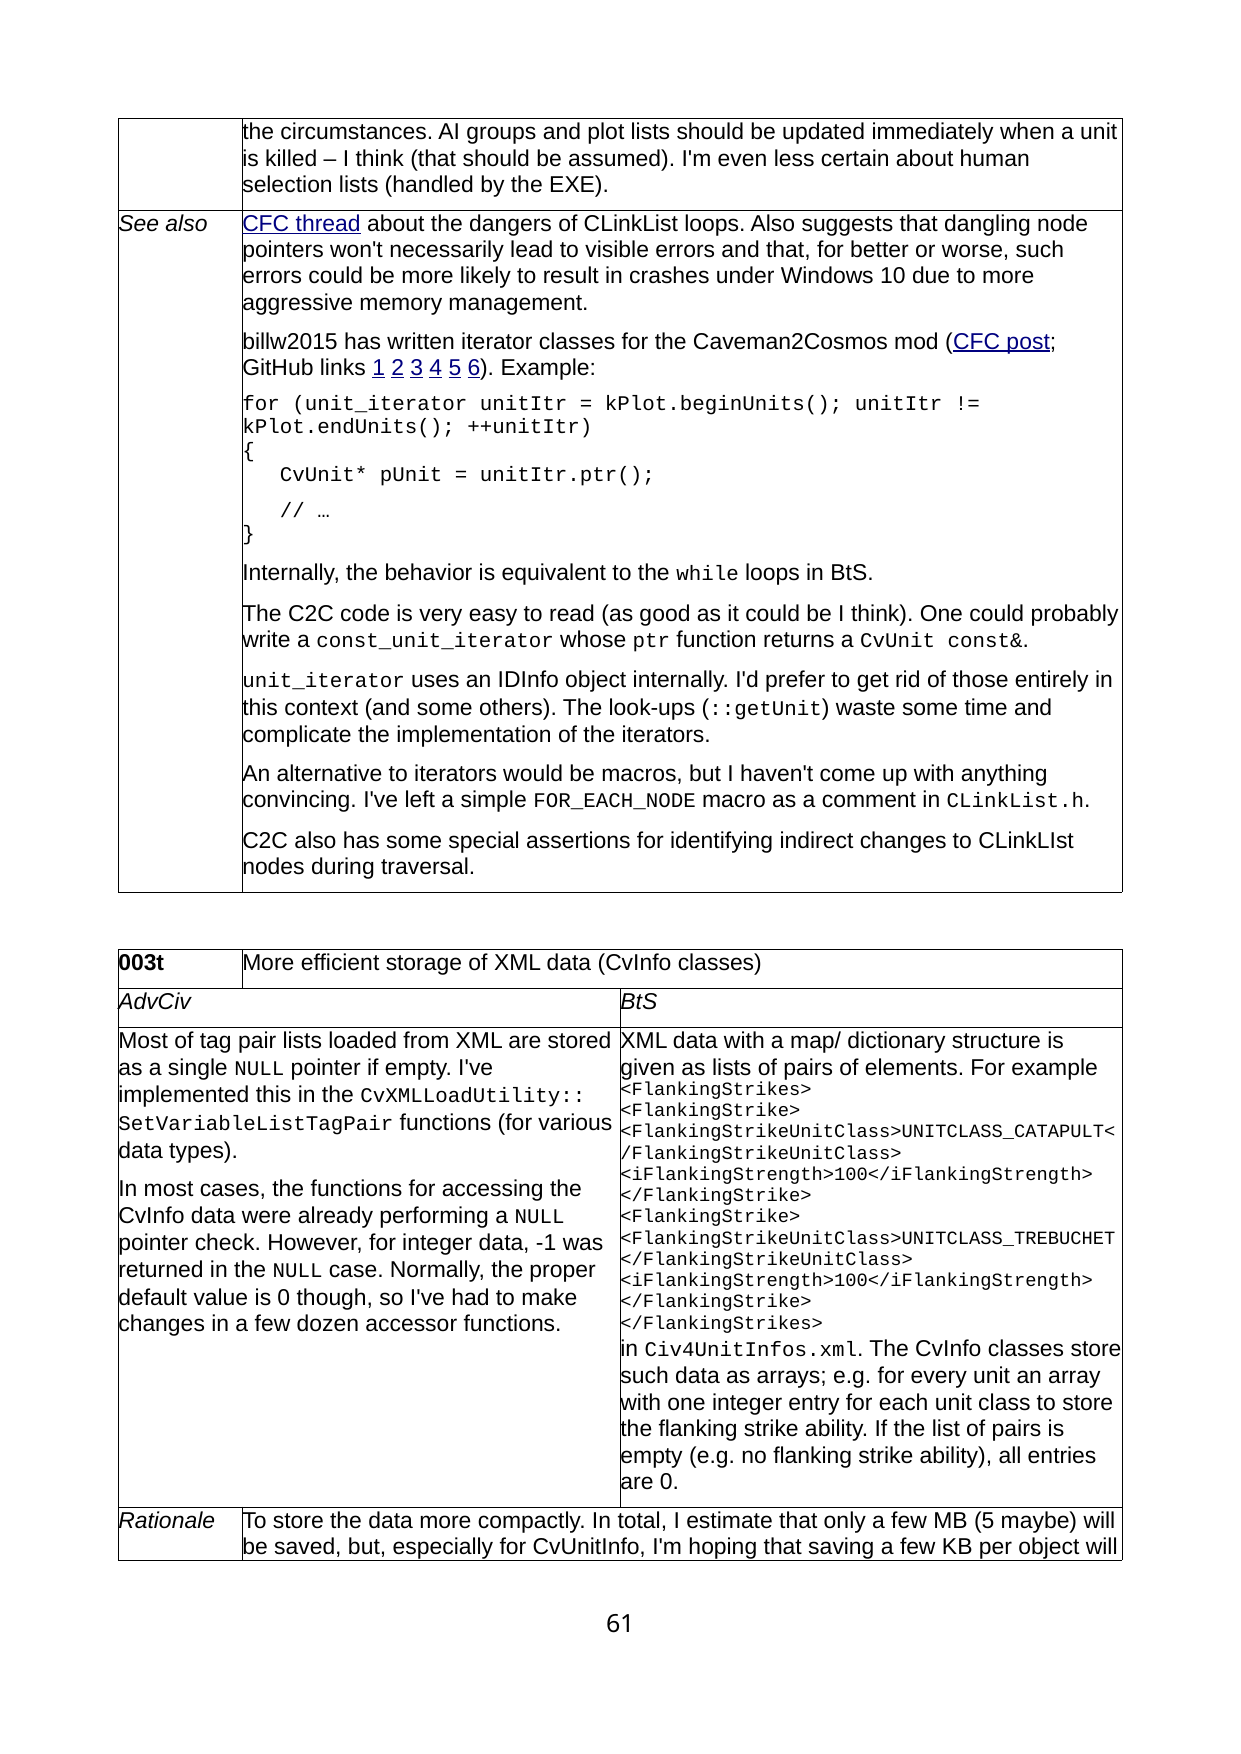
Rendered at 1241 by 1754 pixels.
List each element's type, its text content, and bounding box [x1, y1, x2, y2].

table_cell CFC thread about the dangers of CLinkList loops. Also suggests that dangling node pointers won't necessarily lead to visible errors and that, for better or worse, such errors could be more likely to result in crashes under Windows 10 due to more aggressive memory management. billw2015 has written iterator classes for the Caveman2Cosmos mod (CFC post; GitHub links 1 2 3 4 5 6). Example: for (unit_iterator unitItr = kPlot.beginUnits(); unitItr != kPlot.endUnits(); ++unitItr) { CvUnit* pUnit = unitItr.ptr(); // … } Internally, the behavior is equivalent to the while loops in BtS. The C2C code is very easy to read (as good as it could be I think). One could probably write a const_unit_iterator whose ptr function returns a CvUnit const&. unit_iterator uses an IDInfo object internally. I'd prefer to get rid of those entirely in this context (and some others). The look-ups (::getUnit) waste some time and complicate the implementation of the iterators. An alternative to iterators would be macros, but I haven't come up with anything convincing. I've left a simple FOR_EACH_NODE macro as a comment in CLinkList.h. C2C also has some special assertions for identifying indirect changes to CLinkLIst nodes during traversal. [243, 211, 1122, 892]
table_header More efficient storage of XML data (CvInfo classes) [243, 950, 1122, 988]
table_cell AdvCiv [119, 989, 620, 1027]
table_cell Most of tag pair lists loaded from XML are stored as a single NULL pointer if empty. I've implemented this in the CvXMLLoadUtility:: SetVariableListTagPair functions (for various data types). In most cases, the functions for accessing the CvInfo data were already performing a NULL pointer check. However, for integer data, -1 was returned in the NULL case. Normally, the proper default value is 0 though, so I've had to make changes in a few dozen accessor functions. [119, 1028, 620, 1507]
table_cell XML data with a map/ dictionary structure is given as lists of pairs of elements. For example <FlankingStrikes> <FlankingStrike> <FlankingStrikeUnitClass>UNITCLASS_CATAPULT</FlankingStrikeUnitClass> <iFlankingStrength>100</iFlankingStrength> </FlankingStrike> <FlankingStrike> <FlankingStrikeUnitClass>UNITCLASS_TREBUCHET</FlankingStrikeUnitClass> <iFlankingStrength>100</iFlankingStrength> </FlankingStrike> </FlankingStrikes> in Civ4UnitInfos.xml. The CvInfo classes store such data as arrays; e.g. for every unit an array with one integer entry for each unit class to store the flanking strike ability. If the list of pairs is empty (e.g. no flanking strike ability), all entries are 0. [621, 1028, 1122, 1507]
table_cell To store the data more compactly. In total, I estimate that only a few MB (5 maybe) will be saved, but, especially for CvUnitInfo, I'm hoping that saving a few KB per object will [243, 1508, 1122, 1559]
table_header 003t [119, 950, 242, 988]
table_cell See also [119, 211, 242, 892]
table_cell BtS [621, 989, 1122, 1027]
table_cell the circumstances. AI groups and plot lists should be updated immediately when a unit is killed – I think (that should be assumed). I'm even less certain about human selection lists (handled by the EXE). [243, 119, 1122, 210]
table_cell Rationale [119, 1508, 242, 1559]
table_cell [119, 119, 242, 210]
